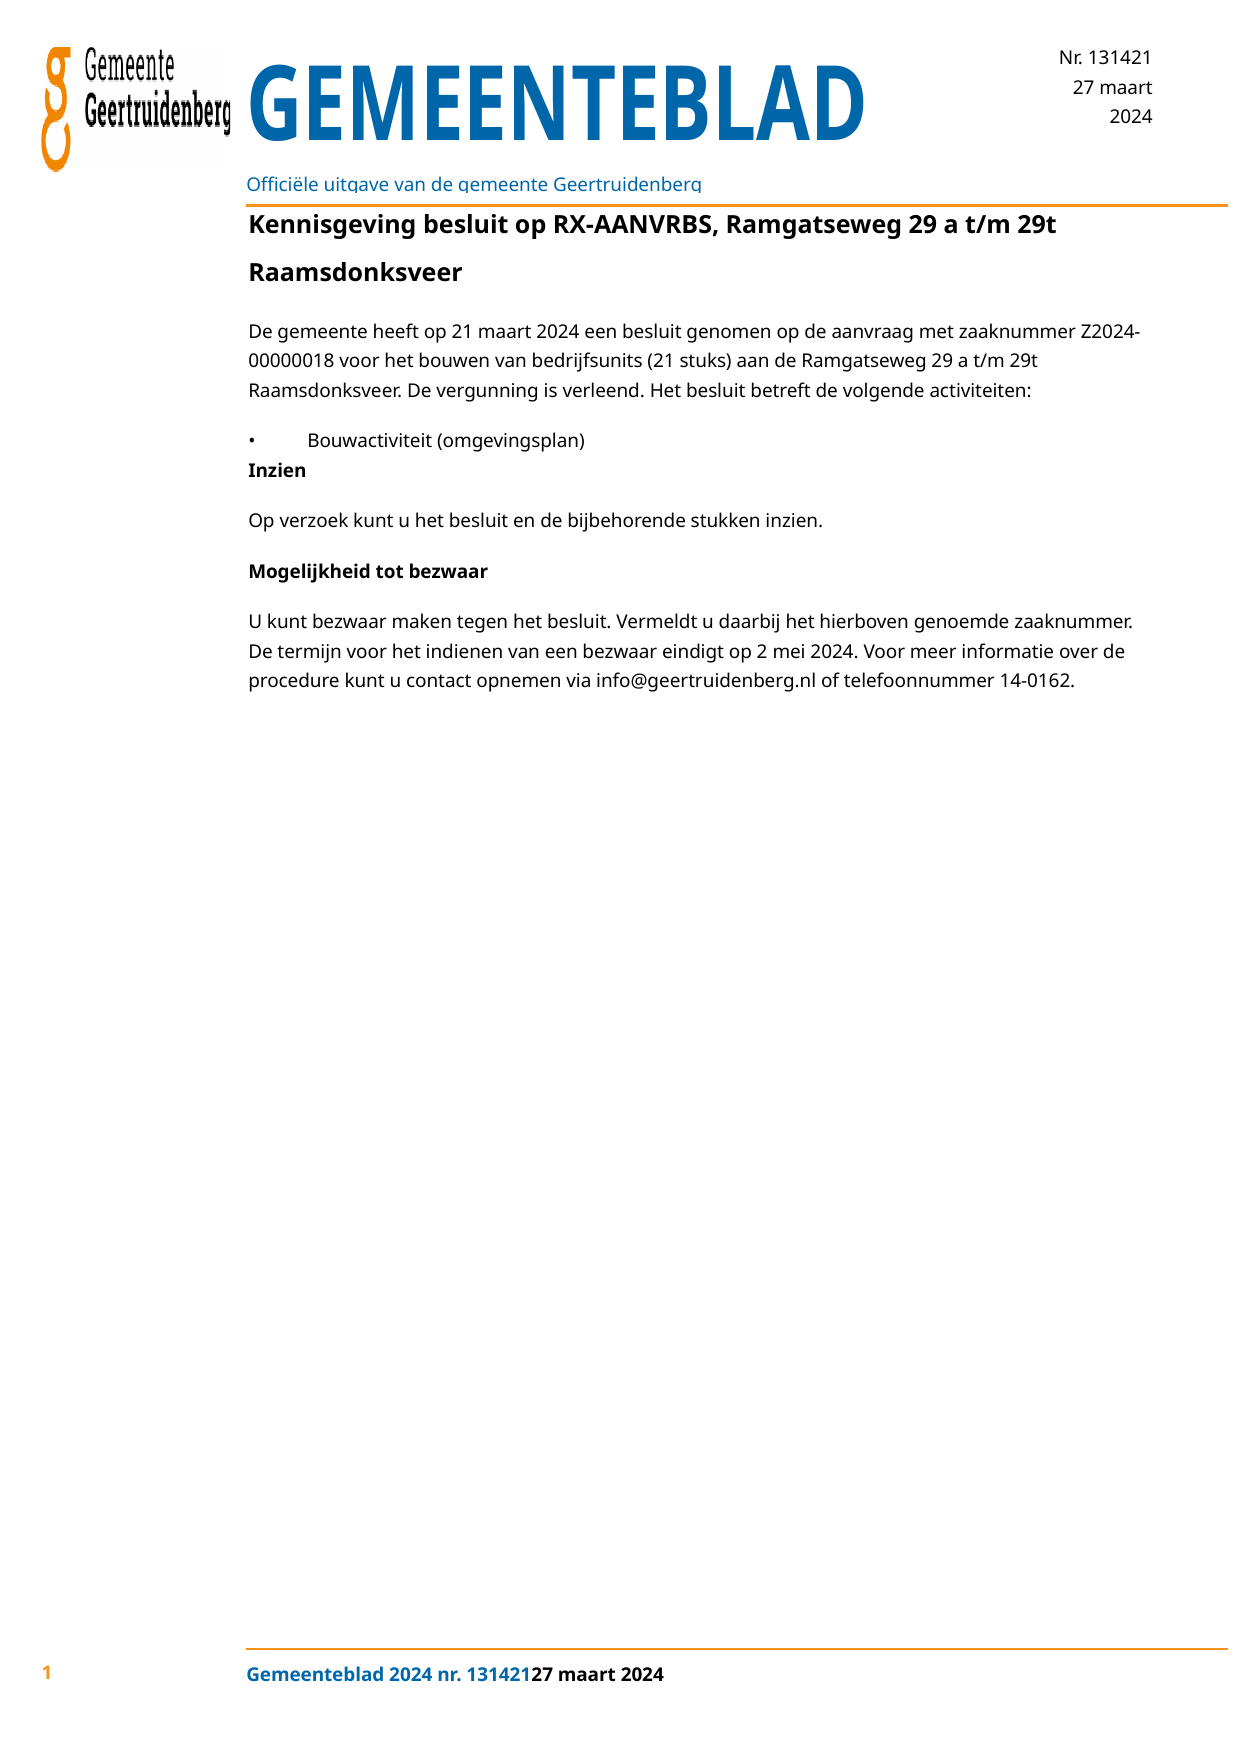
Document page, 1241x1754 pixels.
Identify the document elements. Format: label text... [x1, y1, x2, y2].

text De gemeente heeft op 21 maart 2024 een besluit genomen op de aanvraag met zaaknummer Z2024-00000018 voor het bouwen van bedrijfsunits (21 stuks) aan de Ramgatseweg 29 a t/m 29t Raamsdonksveer. De vergunning is verleend. Het besluit betreft de volgende activiteiten: [248, 318, 1152, 403]
text U kunt bezwaar maken tegen het besluit. Vermeldt u daarbij het hierboven genoemde zaaknummer. De termijn voor het indienen van een bezwaar eindigt op 2 mei 2024. Voor meer informatie over de procedure kunt u contact opnemen via info@geertruidenberg.nl of telefoonnummer 14-0162. [248, 608, 1152, 693]
list Bouwactiviteit (omgevingsplan) [248, 427, 1152, 453]
picture [41, 47, 231, 172]
text Kennisgeving besluit op RX-AANVRBS, Ramgatseweg 29 a t/m 29t Raamsdonksveer [248, 207, 1152, 288]
text Op verzoek kunt u het besluit en de bijbehorende stukken inzien. [248, 507, 1152, 533]
text Mogelijkheid tot bezwaar [248, 558, 1152, 584]
text Inzien [248, 457, 1152, 483]
